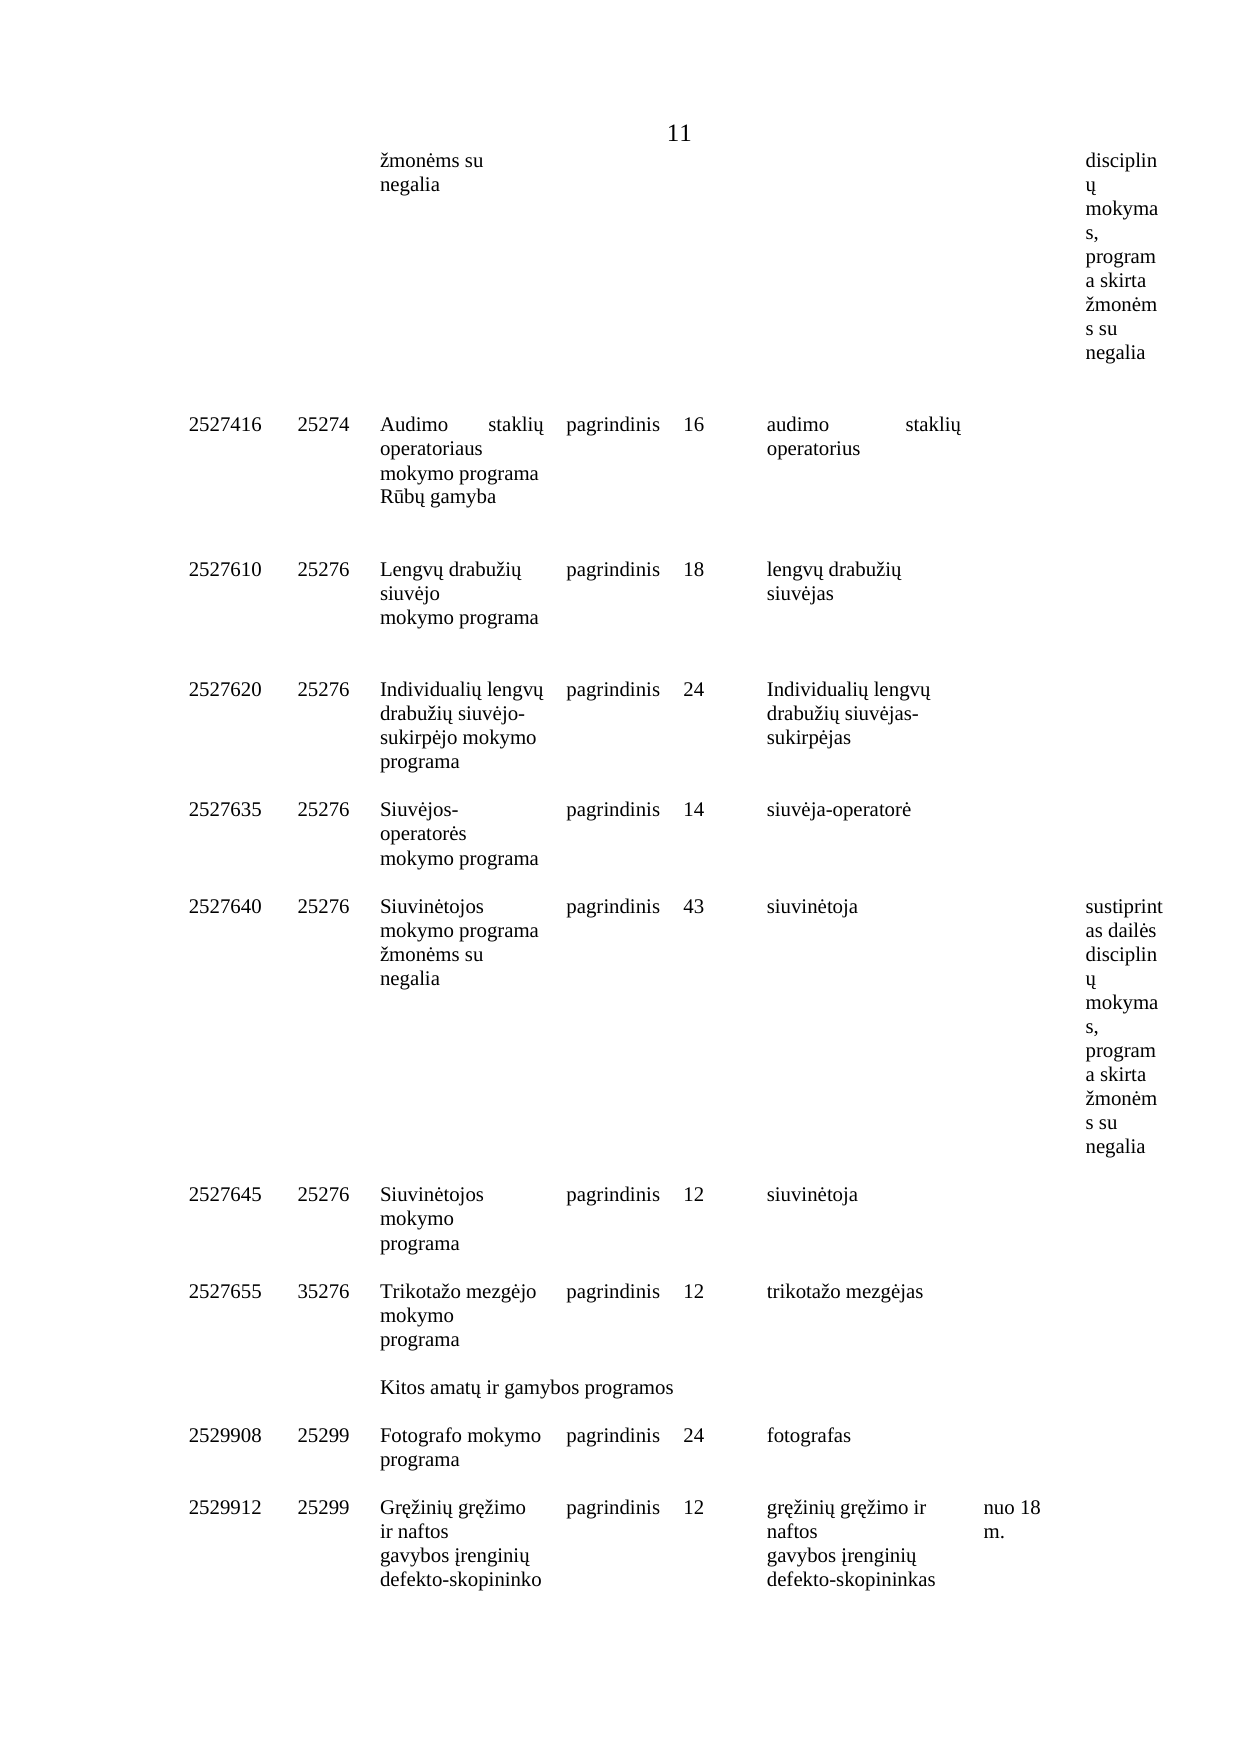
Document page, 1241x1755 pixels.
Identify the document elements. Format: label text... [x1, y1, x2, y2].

table_cell [972, 1351, 1074, 1375]
table_cell [555, 629, 672, 653]
table_cell [1176, 1279, 1186, 1327]
table_cell [1176, 460, 1186, 484]
table_cell [286, 1543, 368, 1591]
table_cell [1176, 1375, 1186, 1399]
table_cell [1176, 1543, 1186, 1591]
table_cell [369, 509, 555, 533]
table_cell pagrindinis [555, 1423, 672, 1447]
table_cell [972, 1543, 1074, 1591]
table_cell [1074, 870, 1176, 893]
table_cell [177, 1351, 286, 1375]
table_cell [972, 701, 1074, 773]
table_cell 2529908 [177, 1423, 286, 1447]
table_cell [755, 605, 972, 629]
table_cell [1186, 460, 1204, 484]
table_cell [1176, 1038, 1186, 1158]
table_cell [972, 196, 1074, 220]
table_cell [672, 1230, 755, 1254]
table_cell [369, 1255, 555, 1278]
table_cell [286, 942, 368, 990]
table_cell [1176, 821, 1186, 869]
table_cell [1074, 1351, 1176, 1375]
table_cell [672, 460, 755, 484]
table_cell pagrindinis [555, 797, 672, 821]
table_cell [1176, 1471, 1186, 1495]
table_cell [1186, 918, 1204, 942]
table_cell [555, 364, 672, 388]
table_cell [1176, 605, 1186, 629]
table_cell [755, 1255, 972, 1278]
table_cell 12 [672, 1279, 755, 1327]
table_cell [972, 1447, 1074, 1471]
table_cell [972, 894, 1074, 918]
table_cell [1176, 701, 1186, 773]
table_cell [177, 629, 286, 653]
table_cell [555, 918, 672, 942]
table_cell [1176, 942, 1186, 990]
table_cell [672, 1327, 755, 1351]
table_cell 25274 [286, 412, 368, 460]
table_cell [972, 557, 1074, 605]
table_cell [555, 1158, 672, 1182]
table_cell [1176, 220, 1186, 244]
table_cell [1074, 653, 1176, 677]
table_cell [555, 1327, 672, 1351]
table_cell [555, 485, 672, 508]
table_cell [1186, 485, 1204, 508]
table_cell [972, 268, 1074, 364]
table_cell Kitos amatų ir gamybos programos [369, 1375, 972, 1399]
table_cell [755, 870, 972, 893]
table_cell [286, 1327, 368, 1351]
table_cell [1176, 412, 1186, 460]
table_cell [286, 1471, 368, 1495]
table_cell [177, 701, 286, 773]
table_cell 2527645 [177, 1182, 286, 1230]
table_cell [286, 653, 368, 677]
table_cell [1074, 1399, 1176, 1423]
table_cell [672, 1471, 755, 1495]
table_cell [972, 653, 1074, 677]
table_cell [286, 701, 368, 773]
table_cell [286, 605, 368, 629]
table_cell [286, 1230, 368, 1254]
table_cell [177, 918, 286, 942]
table_cell [555, 1230, 672, 1254]
table_cell [1074, 460, 1176, 484]
table_cell [972, 1279, 1074, 1327]
table_cell [755, 244, 972, 268]
table_cell [369, 653, 555, 677]
table_cell [555, 460, 672, 484]
table_cell [755, 773, 972, 797]
table_cell [1176, 629, 1186, 653]
table_cell [672, 268, 755, 364]
table_cell 2527640 [177, 894, 286, 918]
table_cell [1176, 268, 1186, 364]
table_cell 35276 [286, 1279, 368, 1327]
table_cell [1186, 148, 1204, 196]
table_cell [972, 1182, 1074, 1230]
table_cell [1186, 533, 1204, 557]
table_cell [755, 653, 972, 677]
table_cell [177, 1255, 286, 1278]
table_cell [672, 821, 755, 869]
table_cell [1074, 388, 1176, 412]
table_cell [286, 485, 368, 508]
table_cell [972, 1327, 1074, 1351]
table_cell [972, 412, 1074, 460]
table_cell [755, 1447, 972, 1471]
table_cell [555, 870, 672, 893]
table_cell [286, 821, 368, 869]
table_cell [177, 460, 286, 484]
table_cell [755, 485, 972, 508]
table_cell [369, 1399, 555, 1423]
table_cell [972, 148, 1074, 196]
table_cell [555, 701, 672, 773]
table_cell [672, 942, 755, 990]
table_cell [672, 196, 755, 220]
table_cell [1176, 148, 1186, 196]
table_cell [555, 990, 672, 1014]
table_cell [1186, 1399, 1204, 1423]
table_cell [286, 1255, 368, 1278]
table_cell [177, 1375, 286, 1399]
table_cell [672, 509, 755, 533]
table_cell [672, 1543, 755, 1591]
table_cell [755, 1471, 972, 1495]
table_cell Siuvinėtojos mokymo programa žmonėms su negalia [369, 894, 555, 990]
table_cell [1176, 1327, 1186, 1351]
table_cell [1186, 1375, 1204, 1399]
table_cell [555, 244, 672, 268]
table_cell [972, 821, 1074, 869]
table_cell [1186, 1447, 1204, 1471]
table_cell [1074, 1279, 1176, 1327]
table_cell [369, 1158, 555, 1182]
table_cell [755, 1327, 972, 1351]
table_cell 2527655 [177, 1279, 286, 1327]
table_cell [555, 821, 672, 869]
table_cell [555, 653, 672, 677]
table_cell [1074, 797, 1176, 821]
table_cell [286, 990, 368, 1014]
table_cell [755, 629, 972, 653]
table_cell [1186, 653, 1204, 677]
table_cell [1074, 1158, 1176, 1182]
table_cell [1186, 821, 1204, 869]
table_cell [1186, 557, 1204, 605]
table_cell [1186, 990, 1204, 1014]
table_cell [555, 509, 672, 533]
table_cell [672, 1158, 755, 1182]
table_cell [1186, 1014, 1204, 1038]
table_cell [286, 918, 368, 942]
table_cell [1186, 412, 1204, 460]
table_cell [1186, 894, 1204, 918]
table_cell [555, 533, 672, 557]
table_cell [972, 1158, 1074, 1182]
table_cell [177, 1158, 286, 1182]
table_cell [1176, 1158, 1186, 1182]
table_cell [369, 268, 555, 364]
table_cell [1074, 1495, 1176, 1543]
table_cell [755, 196, 972, 220]
table_cell [1176, 364, 1186, 388]
table_cell [672, 1447, 755, 1471]
table_cell [286, 1375, 368, 1399]
table_cell [1176, 1447, 1186, 1471]
table_cell [555, 196, 672, 220]
table_cell [1186, 1423, 1204, 1447]
table_cell [672, 485, 755, 508]
table_cell pagrindinis [555, 1495, 672, 1543]
table_cell [555, 1471, 672, 1495]
table_cell 12 [672, 1495, 755, 1543]
table_cell [177, 509, 286, 533]
table_cell trikotažo mezgėjas [755, 1279, 972, 1327]
table_cell [286, 1399, 368, 1423]
table_cell [1186, 605, 1204, 629]
table_cell [755, 220, 972, 244]
table_cell pagrindinis [555, 677, 672, 701]
table_cell [1186, 509, 1204, 533]
table_cell [1176, 244, 1186, 268]
table_cell [177, 605, 286, 629]
table_cell [177, 244, 286, 268]
table_cell [1074, 677, 1176, 701]
table_cell [755, 509, 972, 533]
table_cell [1186, 196, 1204, 220]
table_cell [369, 990, 555, 1014]
table_cell [369, 1038, 555, 1158]
table_cell 16 [672, 412, 755, 460]
table_cell nuo 18 m. [972, 1495, 1074, 1543]
table_cell pagrindinis [555, 1279, 672, 1327]
table_cell [177, 942, 286, 990]
table_cell žmonėms su negalia [369, 148, 555, 196]
table_cell [672, 1351, 755, 1375]
table_cell [555, 773, 672, 797]
table_cell 25299 [286, 1495, 368, 1543]
table_cell [1186, 629, 1204, 653]
table_cell [555, 1351, 672, 1375]
table_cell [755, 388, 972, 412]
table_cell [1176, 918, 1186, 942]
table_cell [555, 1014, 672, 1038]
table_cell [555, 1447, 672, 1471]
table_cell fotografas [755, 1423, 972, 1447]
table_cell [1186, 1230, 1204, 1254]
table_cell [1074, 1471, 1176, 1495]
table_cell [972, 1014, 1074, 1038]
table_cell [1176, 533, 1186, 557]
table_cell Siuvinėtojos mokymo [369, 1182, 555, 1230]
table_cell [1074, 509, 1176, 533]
table_cell [1186, 870, 1204, 893]
table_cell [1074, 1543, 1176, 1591]
table_cell [672, 388, 755, 412]
table_cell gręžinių gręžimo ir naftos gavybos įrenginių defekto-skopininkas [755, 1495, 972, 1591]
table_cell [177, 1447, 286, 1471]
table_cell [1074, 773, 1176, 797]
table_cell Trikotažo mezgėjo mokymo [369, 1279, 555, 1327]
table_cell 2527610 [177, 557, 286, 605]
table_cell [286, 148, 368, 196]
table_cell [369, 364, 555, 388]
table_cell [1186, 677, 1204, 701]
table_cell [755, 1014, 972, 1038]
table_cell [369, 870, 555, 893]
table_cell pagrindinis [555, 557, 672, 605]
table_cell 2529912 [177, 1495, 286, 1543]
table_cell [286, 870, 368, 893]
table_cell programa [369, 1327, 555, 1351]
table_cell [755, 942, 972, 990]
table_cell [755, 364, 972, 388]
table_cell [1176, 485, 1186, 508]
table_cell [1176, 653, 1186, 677]
table_cell [177, 821, 286, 869]
table_cell lengvų drabužių siuvėjas [755, 557, 972, 605]
table_cell [755, 148, 972, 196]
table_cell Individualių lengvų drabužių siuvėjas-sukirpėjas [755, 677, 972, 773]
table_cell [369, 1014, 555, 1038]
table_cell [672, 220, 755, 244]
table_cell [286, 1014, 368, 1038]
table_cell [1074, 557, 1176, 605]
table_cell [755, 1351, 972, 1375]
table_cell [672, 1014, 755, 1038]
table_cell [1186, 773, 1204, 797]
table_cell [555, 605, 672, 629]
table_cell [1176, 1399, 1186, 1423]
table_cell [369, 773, 555, 797]
table_cell programa [369, 1230, 555, 1254]
table_cell [972, 388, 1074, 412]
table_cell 14 [672, 797, 755, 821]
table_cell 2527416 [177, 412, 286, 460]
table_cell [1186, 1471, 1204, 1495]
table_cell [972, 220, 1074, 244]
table_cell [369, 388, 555, 412]
table_cell [972, 244, 1074, 268]
table_cell [755, 918, 972, 942]
table_cell [1176, 870, 1186, 893]
table_cell [177, 220, 286, 244]
table_cell [1176, 797, 1186, 821]
table_cell [755, 1230, 972, 1254]
table_cell pagrindinis [555, 412, 672, 460]
table_cell [672, 605, 755, 629]
table_cell [972, 1399, 1074, 1423]
table_cell [1074, 1327, 1176, 1351]
table_cell [177, 1543, 286, 1591]
table_cell 12 [672, 1182, 755, 1230]
table_cell [286, 533, 368, 557]
table_cell [972, 1423, 1074, 1447]
table_cell [1074, 1423, 1176, 1447]
table_cell pagrindinis [555, 1182, 672, 1230]
table_cell 25276 [286, 1182, 368, 1230]
table_cell [286, 629, 368, 653]
table_cell 25299 [286, 1423, 368, 1447]
table_cell [177, 1327, 286, 1351]
table_cell [972, 460, 1074, 484]
table_cell [672, 990, 755, 1014]
table_cell [672, 244, 755, 268]
table_cell [972, 918, 1074, 942]
table_cell [177, 1014, 286, 1038]
table_cell [972, 942, 1074, 990]
table_cell [369, 1351, 555, 1375]
table_cell Lengvų drabužių siuvėjo [369, 557, 555, 605]
table_cell [1074, 412, 1176, 460]
table_cell [286, 1158, 368, 1182]
table_cell [672, 773, 755, 797]
table_cell [1176, 677, 1186, 701]
table_cell [555, 148, 672, 196]
table_cell [1074, 1182, 1176, 1230]
table_cell [972, 485, 1074, 508]
table_cell [555, 268, 672, 364]
table_cell [177, 1038, 286, 1158]
table_cell Gręžinių gręžimo ir naftos [369, 1495, 555, 1543]
table_cell [972, 797, 1074, 821]
table_cell [1074, 1255, 1176, 1278]
table_cell [1176, 388, 1186, 412]
table_cell [177, 485, 286, 508]
table_cell [369, 629, 555, 653]
table_cell [286, 1038, 368, 1158]
table_cell [177, 773, 286, 797]
table_cell [1186, 1495, 1204, 1543]
table_cell [1186, 220, 1204, 244]
table_cell [177, 268, 286, 364]
table_cell [555, 388, 672, 412]
table_cell [1176, 1423, 1186, 1447]
table_cell [1186, 1351, 1204, 1375]
table_cell [1074, 1447, 1176, 1471]
table_cell [1186, 797, 1204, 821]
table_cell siuvėja-operatorė [755, 797, 972, 821]
table_cell [286, 196, 368, 220]
table_cell [286, 220, 368, 244]
table_cell 2527635 [177, 797, 286, 821]
table_cell [1074, 533, 1176, 557]
table_cell [972, 773, 1074, 797]
table_cell [286, 773, 368, 797]
table_cell [672, 629, 755, 653]
table_cell [672, 533, 755, 557]
table_cell [972, 990, 1074, 1014]
table_cell [177, 870, 286, 893]
table_cell 25276 [286, 894, 368, 918]
table_cell [286, 1447, 368, 1471]
table_cell [1074, 1230, 1176, 1254]
table_cell [672, 364, 755, 388]
table_cell [972, 677, 1074, 701]
table_cell [755, 533, 972, 557]
table_cell [672, 1038, 755, 1158]
table_cell [1176, 894, 1186, 918]
table_cell [1176, 1351, 1186, 1375]
table_cell siuvinėtoja [755, 1182, 972, 1230]
table_cell [555, 942, 672, 990]
table_cell [1186, 942, 1204, 990]
table_cell [177, 364, 286, 388]
table_cell [1186, 1158, 1204, 1182]
table_cell [286, 460, 368, 484]
table_cell 18 [672, 557, 755, 605]
table_cell [286, 1351, 368, 1375]
table_cell 25276 [286, 677, 368, 701]
table_cell [1176, 1495, 1186, 1543]
table_cell [1074, 701, 1176, 773]
table_cell [1176, 773, 1186, 797]
table_cell Siuvėjos-operatorės mokymo programa [369, 797, 555, 869]
table_cell [1176, 1230, 1186, 1254]
table_cell [1186, 1038, 1204, 1158]
table_cell [177, 1471, 286, 1495]
table_cell [177, 1230, 286, 1254]
table_cell [177, 1399, 286, 1423]
table_cell [1186, 388, 1204, 412]
table_cell [177, 196, 286, 220]
table_cell [1186, 1255, 1204, 1278]
table_cell Individualių lengvų drabužių siuvėjo-sukirpėjo mokymo programa [369, 677, 555, 773]
table_cell [1074, 605, 1176, 629]
table_cell [1186, 364, 1204, 388]
table_cell [972, 1255, 1074, 1278]
table_cell [286, 364, 368, 388]
table_cell [972, 1471, 1074, 1495]
table_cell [1176, 1255, 1186, 1278]
table_cell [1176, 1182, 1186, 1230]
table_cell [672, 1399, 755, 1423]
table_cell sustiprintas dailės disciplinų mokymas, programa skirta žmonėms su negalia [1074, 894, 1176, 1158]
table_cell [972, 870, 1074, 893]
table_cell [369, 220, 555, 244]
table_cell [755, 821, 972, 869]
table_cell [555, 1543, 672, 1591]
table_cell [1176, 557, 1186, 605]
table_cell [286, 509, 368, 533]
table_cell 25276 [286, 557, 368, 605]
table_cell [755, 460, 972, 484]
table_cell [1074, 364, 1176, 388]
table_cell [755, 1038, 972, 1158]
table_cell [755, 1158, 972, 1182]
table_cell programa [369, 1447, 555, 1471]
table_cell 2527620 [177, 677, 286, 701]
table_cell [177, 990, 286, 1014]
table_cell [1176, 509, 1186, 533]
table_cell Audimo staklių operatoriaus [369, 412, 555, 460]
table_cell [972, 364, 1074, 388]
table_cell [1176, 1014, 1186, 1038]
table_cell [672, 653, 755, 677]
table_cell 24 [672, 677, 755, 701]
table_cell mokymo programa [369, 605, 555, 629]
table_cell [672, 1255, 755, 1278]
table_cell [369, 533, 555, 557]
table_cell [177, 533, 286, 557]
table_cell [1186, 244, 1204, 268]
table_cell 25276 [286, 797, 368, 821]
table_cell [972, 605, 1074, 629]
table_cell pagrindinis [555, 894, 672, 918]
table_cell [972, 1230, 1074, 1254]
table_cell [972, 1038, 1074, 1158]
table_cell [177, 148, 286, 196]
table_cell [177, 388, 286, 412]
table_cell mokymo programa [369, 460, 555, 484]
table_cell [1186, 701, 1204, 773]
table_cell gavybos įrenginių defekto-skopininko [369, 1543, 555, 1591]
table_cell [286, 244, 368, 268]
table_cell [369, 1471, 555, 1495]
table_cell [1074, 1375, 1176, 1399]
table_cell siuvinėtoja [755, 894, 972, 918]
table_cell [369, 244, 555, 268]
table_cell [755, 1399, 972, 1423]
table_cell [1074, 485, 1176, 508]
table_cell [1074, 821, 1176, 869]
table_cell audimo staklių operatorius [755, 412, 972, 460]
table_cell [555, 1255, 672, 1278]
table_cell [672, 701, 755, 773]
table_cell [555, 220, 672, 244]
table_cell [1074, 629, 1176, 653]
table_cell disciplinų mokymas, programa skirta žmonėms su negalia [1074, 148, 1176, 364]
table_cell 43 [672, 894, 755, 918]
table_cell [286, 388, 368, 412]
table_cell [1186, 1182, 1204, 1230]
table_cell [972, 629, 1074, 653]
table_cell [672, 148, 755, 196]
table_cell [755, 990, 972, 1014]
table_cell [555, 1399, 672, 1423]
table_cell Rūbų gamyba [369, 485, 555, 508]
table_cell [1176, 990, 1186, 1014]
table_cell [1186, 1279, 1204, 1327]
table_cell [972, 509, 1074, 533]
table_cell [972, 1375, 1074, 1399]
table_cell [177, 653, 286, 677]
table_cell [1186, 268, 1204, 364]
table_cell 24 [672, 1423, 755, 1447]
table_cell Fotografo mokymo [369, 1423, 555, 1447]
table_cell [1186, 1543, 1204, 1591]
table_cell [755, 268, 972, 364]
table_cell [369, 196, 555, 220]
table_cell [286, 268, 368, 364]
table_cell [1176, 196, 1186, 220]
table_cell [1186, 1327, 1204, 1351]
table_cell [555, 1038, 672, 1158]
table_cell [672, 918, 755, 942]
table_cell [972, 533, 1074, 557]
table_cell [672, 870, 755, 893]
